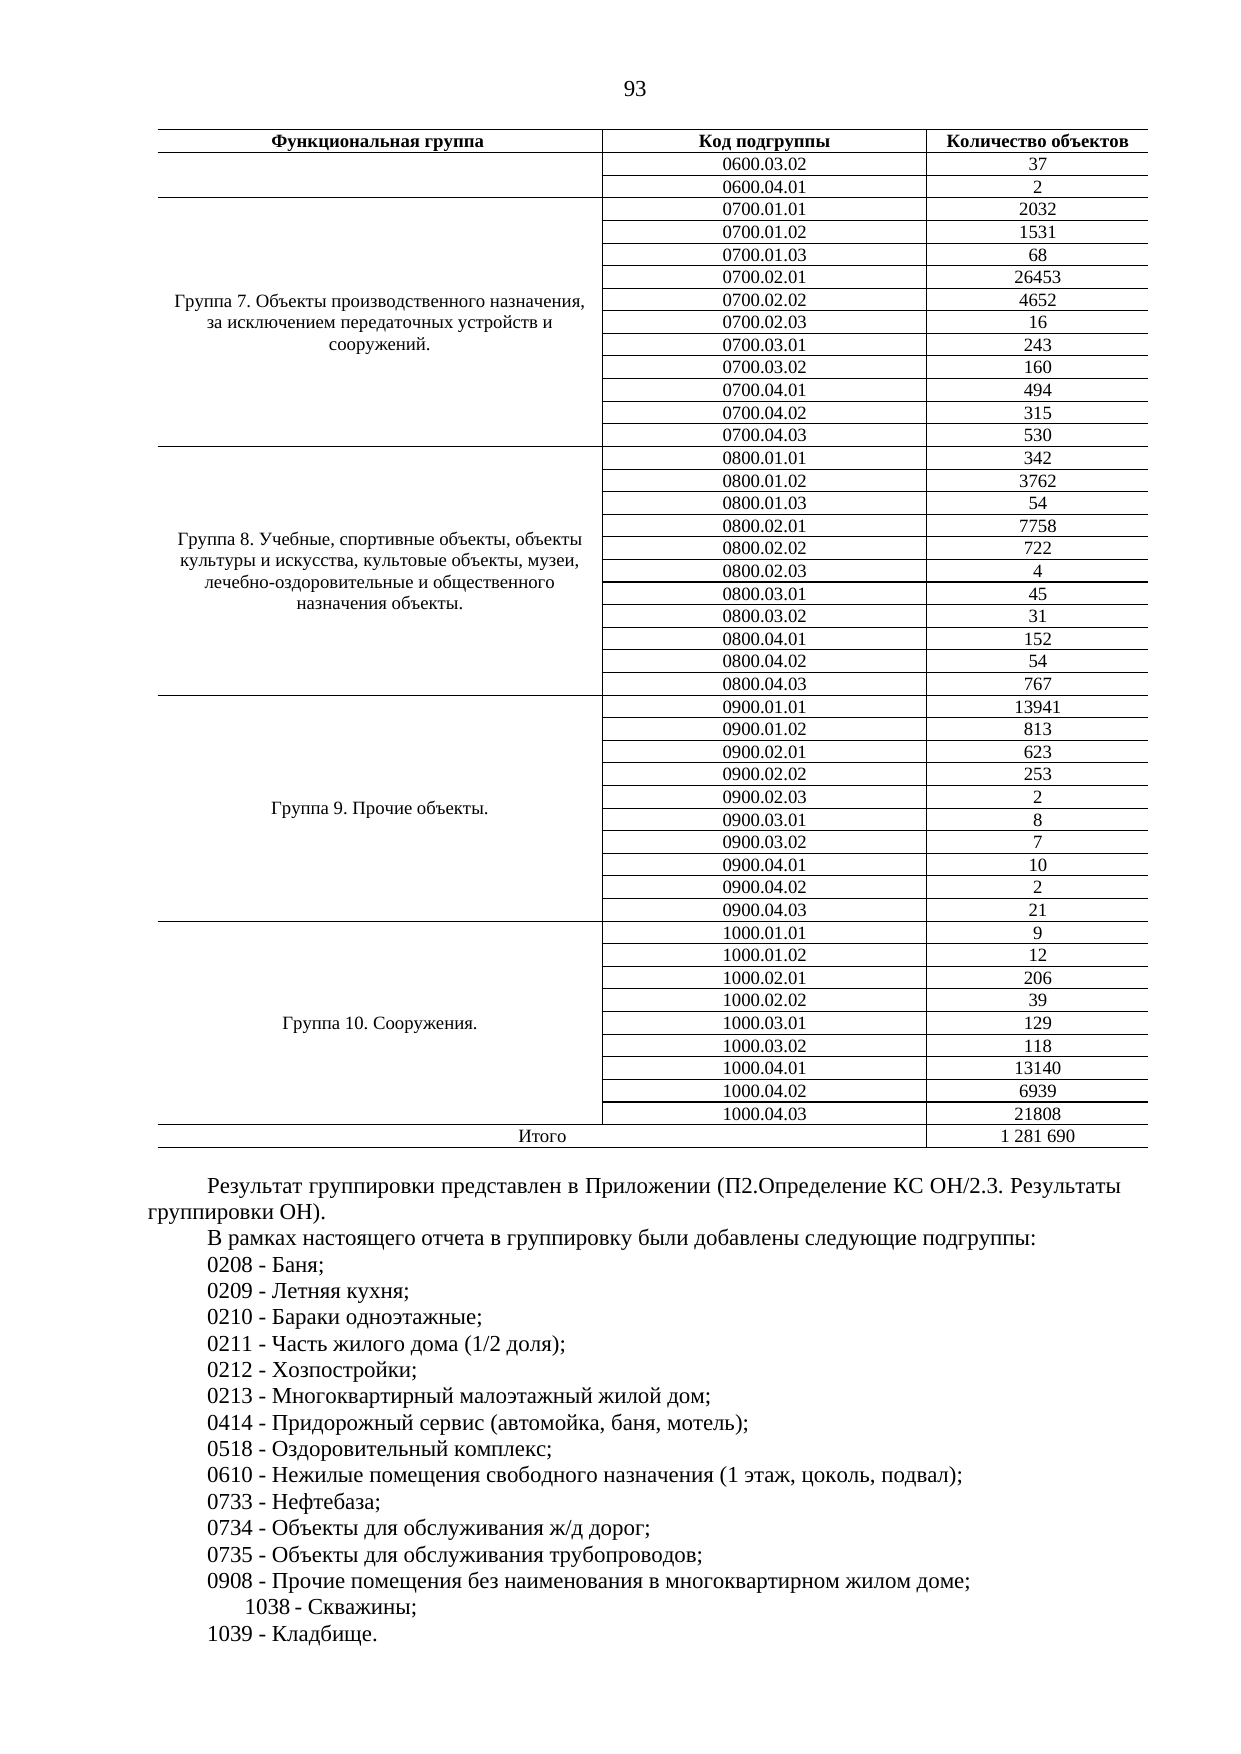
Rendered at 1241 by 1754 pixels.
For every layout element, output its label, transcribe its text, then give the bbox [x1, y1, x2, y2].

table_cell 0900.04.01 [603, 854, 926, 875]
table_cell 0600.04.01 [603, 176, 926, 197]
table_cell 0900.02.03 [603, 786, 926, 807]
table_cell 530 [927, 424, 1148, 446]
table_cell 129 [927, 1012, 1148, 1033]
table_cell 1000.02.02 [603, 989, 926, 1011]
table_cell 26453 [927, 266, 1148, 288]
table_cell 118 [927, 1035, 1148, 1056]
table_cell 0800.02.03 [603, 560, 926, 581]
text 0209 - Летняя кухня; [207, 1277, 1122, 1303]
text В рамках настоящего отчета в группировку были добавлены следующие подгруппы: [148, 1224, 1122, 1251]
table_cell Итого [158, 1125, 926, 1147]
table_cell 1000.03.01 [603, 1012, 926, 1033]
table_cell 10 [927, 854, 1148, 875]
text 0208 - Баня; [207, 1251, 1122, 1277]
table_cell 315 [927, 402, 1148, 423]
table_cell 0700.04.02 [603, 402, 926, 423]
table_cell 31 [927, 605, 1148, 627]
text 0210 - Бараки одноэтажные; [207, 1303, 1122, 1330]
table_cell 1000.02.01 [603, 967, 926, 988]
table_cell 767 [927, 673, 1148, 694]
table_header Количество объектов [927, 130, 1148, 152]
list - Скважины; [185, 1593, 1122, 1620]
table_cell 0800.04.03 [603, 673, 926, 694]
table_cell 0900.02.02 [603, 763, 926, 785]
table_cell 9 [927, 922, 1148, 943]
table_cell 0800.04.01 [603, 628, 926, 649]
table_cell 54 [927, 650, 1148, 672]
table_cell [158, 153, 602, 197]
text 0734 - Объекты для обслуживания ж/д дорог; [207, 1514, 1122, 1541]
table_cell 1000.01.01 [603, 922, 926, 943]
table_cell 16 [927, 311, 1148, 333]
text Результат группировки представлен в Приложении (П2.Определение КС ОН/2.3. Результаты группировки ОН). [148, 1172, 1122, 1224]
table_cell 45 [927, 583, 1148, 604]
text 0414 - Придорожный сервис (автомойка, баня, мотель); [207, 1409, 1122, 1435]
table_cell 4 [927, 560, 1148, 581]
table_cell 2 [927, 786, 1148, 807]
table_cell 0600.03.02 [603, 153, 926, 174]
table_cell 68 [927, 244, 1148, 265]
table_cell 243 [927, 334, 1148, 355]
table_cell Группа 8. Учебные, спортивные объекты, объекты культуры и искусства, культовые объекты, музеи, лечебно-оздоровительные и общественного назначения объекты. [158, 447, 602, 694]
table_cell 813 [927, 718, 1148, 740]
table_cell 494 [927, 379, 1148, 401]
table_header Функциональная группа [158, 130, 602, 152]
table_cell 0800.03.02 [603, 605, 926, 627]
table_cell Группа 9. Прочие объекты. [158, 696, 602, 921]
table_cell 37 [927, 153, 1148, 174]
table_cell 342 [927, 447, 1148, 468]
table_cell 4652 [927, 289, 1148, 310]
table_cell 0700.02.03 [603, 311, 926, 333]
table_cell 0800.01.01 [603, 447, 926, 468]
text 0908 - Прочие помещения без наименования в многоквартирном жилом доме; [207, 1567, 1122, 1593]
table_cell 0900.02.01 [603, 741, 926, 762]
table_cell 0900.04.03 [603, 899, 926, 921]
table_cell 3762 [927, 470, 1148, 491]
table_cell 13140 [927, 1057, 1148, 1079]
table_cell 0800.02.02 [603, 537, 926, 559]
text 0518 - Оздоровительный комплекс; [207, 1435, 1122, 1462]
table_cell 39 [927, 989, 1148, 1011]
table_cell 0700.01.01 [603, 198, 926, 220]
text 0212 - Хозпостройки; [207, 1356, 1122, 1382]
text 0735 - Объекты для обслуживания трубопроводов; [207, 1541, 1122, 1567]
table_cell 0700.01.03 [603, 244, 926, 265]
table_cell 0900.01.01 [603, 696, 926, 717]
table_cell 2 [927, 876, 1148, 898]
table_cell 722 [927, 537, 1148, 559]
table_cell Группа 10. Сооружения. [158, 922, 602, 1124]
table_cell 1000.04.03 [603, 1103, 926, 1124]
text 0733 - Нефтебаза; [207, 1488, 1122, 1514]
text 0211 - Часть жилого дома (1/2 доля); [207, 1330, 1122, 1356]
table_cell 1000.04.02 [603, 1080, 926, 1101]
table_cell 13941 [927, 696, 1148, 717]
table_header Код подгруппы [603, 130, 926, 152]
table_cell 21 [927, 899, 1148, 921]
table_cell 54 [927, 492, 1148, 514]
table_cell 253 [927, 763, 1148, 785]
table_cell 12 [927, 944, 1148, 966]
table_cell 8 [927, 809, 1148, 830]
table_cell 0800.03.01 [603, 583, 926, 604]
table_cell 0800.01.03 [603, 492, 926, 514]
table_cell 623 [927, 741, 1148, 762]
table_cell 152 [927, 628, 1148, 649]
table_cell 6939 [927, 1080, 1148, 1101]
table_cell 1 281 690 [927, 1125, 1148, 1147]
table_cell 7758 [927, 515, 1148, 536]
table_cell 0900.03.02 [603, 831, 926, 853]
table_cell 0900.03.01 [603, 809, 926, 830]
table_cell Группа 7. Объекты производственного назначения, за исключением передаточных устройств и сооружений. [158, 198, 602, 446]
table_cell 0700.03.02 [603, 356, 926, 378]
table_cell 0800.04.02 [603, 650, 926, 672]
table_cell 0700.02.02 [603, 289, 926, 310]
table_cell 21808 [927, 1103, 1148, 1124]
table_cell 2 [927, 176, 1148, 197]
table_cell 160 [927, 356, 1148, 378]
table_cell 0700.04.01 [603, 379, 926, 401]
table_cell 2032 [927, 198, 1148, 220]
table_cell 0800.02.01 [603, 515, 926, 536]
text 0213 - Многоквартирный малоэтажный жилой дом; [207, 1382, 1122, 1409]
table_cell 1000.04.01 [603, 1057, 926, 1079]
table_cell 0700.02.01 [603, 266, 926, 288]
table_cell 0700.01.02 [603, 221, 926, 242]
table_cell 0800.01.02 [603, 470, 926, 491]
text 0610 - Нежилые помещения свободного назначения (1 этаж, цоколь, подвал); [207, 1462, 1122, 1488]
text 1039 - Кладбище. [148, 1620, 1122, 1646]
table_cell 7 [927, 831, 1148, 853]
table_cell 0700.04.03 [603, 424, 926, 446]
table_cell 0900.04.02 [603, 876, 926, 898]
table_cell 1000.03.02 [603, 1035, 926, 1056]
table_cell 0900.01.02 [603, 718, 926, 740]
table_cell 0700.03.01 [603, 334, 926, 355]
table_cell 1000.01.02 [603, 944, 926, 966]
table_cell 1531 [927, 221, 1148, 242]
table_cell 206 [927, 967, 1148, 988]
